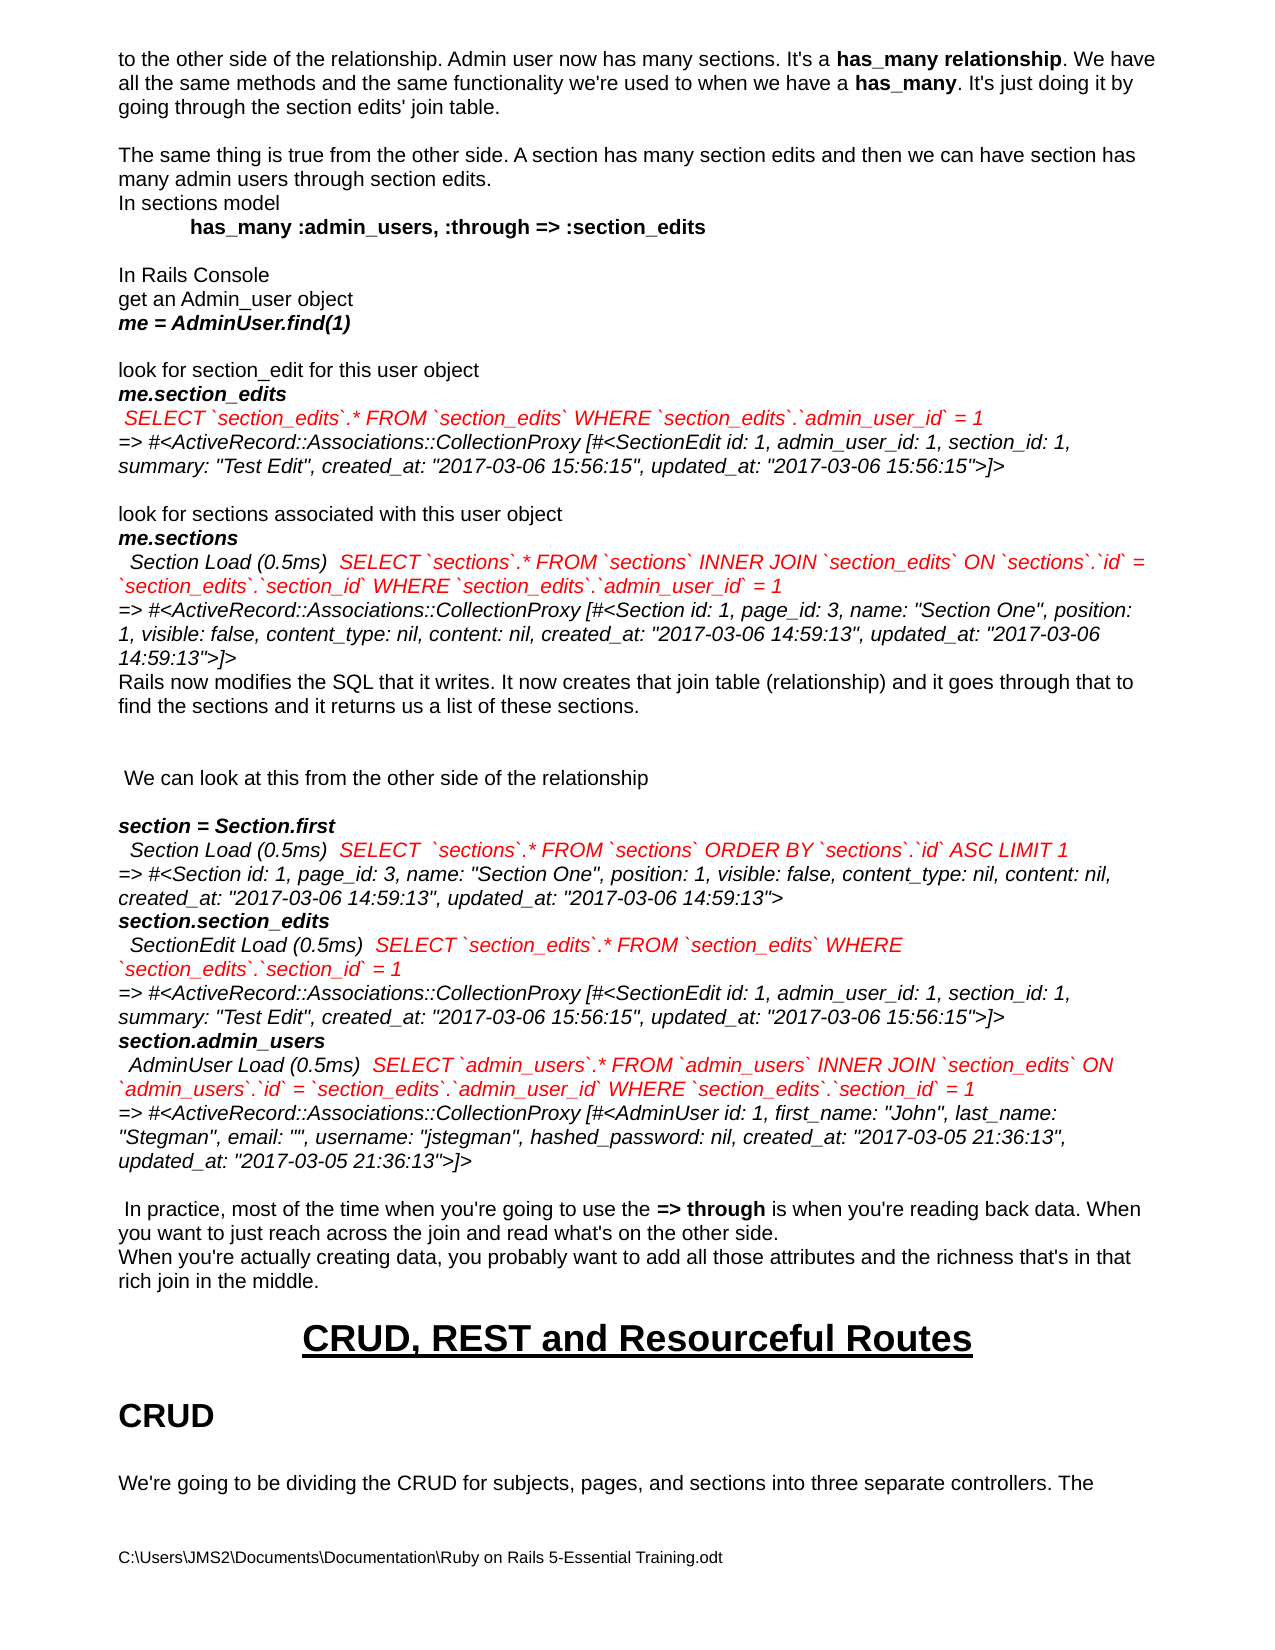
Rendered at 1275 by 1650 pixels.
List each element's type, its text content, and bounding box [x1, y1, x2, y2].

text => #<ActiveRecord::Associations::CollectionProxy [#<SectionEdit id: 1, admin_user_id: 1, section_id: 1, summary: "Test Edit", created_at: "2017-03-06 15:56:15", updated_at: "2017-03-06 15:56:15">]> [118, 430, 1157, 478]
text => #<ActiveRecord::Associations::CollectionProxy [#<SectionEdit id: 1, admin_user_id: 1, section_id: 1, summary: "Test Edit", created_at: "2017-03-06 15:56:15", updated_at: "2017-03-06 15:56:15">]> [118, 981, 1157, 1029]
text SectionEdit Load (0.5ms) SELECT `section_edits`.* FROM `section_edits` WHERE `section_edits`.`section_id` = 1 [118, 933, 1157, 981]
text look for sections associated with this user object [118, 502, 1157, 526]
text to the other side of the relationship. Admin user now has many sections. It's a has_many relationship. We have all the same methods and the same functionality we're used to when we have a has_many. It's just doing it by going through the section edits' join table. [118, 47, 1157, 119]
text section = Section.first [118, 813, 1157, 837]
text Section Load (0.5ms) SELECT `sections`.* FROM `sections` ORDER BY `sections`.`id` ASC LIMIT 1 [118, 837, 1157, 861]
text When you're actually creating data, you probably want to add all those attributes and the richness that's in that rich join in the middle. [118, 1245, 1157, 1293]
text has_many :admin_users, :through => :section_edits [118, 214, 1157, 238]
subtitle CRUD, REST and Resourceful Routes [118, 1317, 1157, 1360]
text => #<ActiveRecord::Associations::CollectionProxy [#<Section id: 1, page_id: 3, name: "Section One", position: 1, visible: false, content_type: nil, content: nil, created_at: "2017-03-06 14:59:13", updated_at: "2017-03-06 14:59:13">]> [118, 598, 1157, 670]
text section.admin_users [118, 1029, 1157, 1053]
text section.section_edits [118, 909, 1157, 933]
text me.sections [118, 526, 1157, 550]
subtitle CRUD [118, 1396, 1157, 1435]
text look for section_edit for this user object [118, 358, 1157, 382]
text me = AdminUser.find(1) [118, 310, 1157, 334]
text => #<Section id: 1, page_id: 3, name: "Section One", position: 1, visible: false, content_type: nil, content: nil, created_at: "2017-03-06 14:59:13", updated_at: "2017-03-06 14:59:13"> [118, 861, 1157, 909]
text In Rails Console [118, 262, 1157, 286]
text get an Admin_user object [118, 286, 1157, 310]
text SELECT `section_edits`.* FROM `section_edits` WHERE `section_edits`.`admin_user_id` = 1 [118, 406, 1157, 430]
text We can look at this from the other side of the relationship [118, 766, 1157, 789]
text => #<ActiveRecord::Associations::CollectionProxy [#<AdminUser id: 1, first_name: "John", last_name: "Stegman", email: "", username: "jstegman", hashed_password: nil, created_at: "2017-03-05 21:36:13", updated_at: "2017-03-05 21:36:13">]> [118, 1101, 1157, 1173]
text We're going to be dividing the CRUD for subjects, pages, and sections into three separate controllers. The [118, 1471, 1157, 1495]
text AdminUser Load (0.5ms) SELECT `admin_users`.* FROM `admin_users` INNER JOIN `section_edits` ON `admin_users`.`id` = `section_edits`.`admin_user_id` WHERE `section_edits`.`section_id` = 1 [118, 1053, 1157, 1101]
text In practice, most of the time when you're going to use the => through is when you're reading back data. When you want to just reach across the join and read what's on the other side. [118, 1197, 1157, 1245]
text me.section_edits [118, 382, 1157, 406]
text The same thing is true from the other side. A section has many section edits and then we can have section has many admin users through section edits. [118, 143, 1157, 191]
text Section Load (0.5ms) SELECT `sections`.* FROM `sections` INNER JOIN `section_edits` ON `sections`.`id` = `section_edits`.`section_id` WHERE `section_edits`.`admin_user_id` = 1 [118, 550, 1157, 598]
text Rails now modifies the SQL that it writes. It now creates that join table (relationship) and it goes through that to find the sections and it returns us a list of these sections. [118, 670, 1157, 718]
text In sections model [118, 191, 1157, 214]
